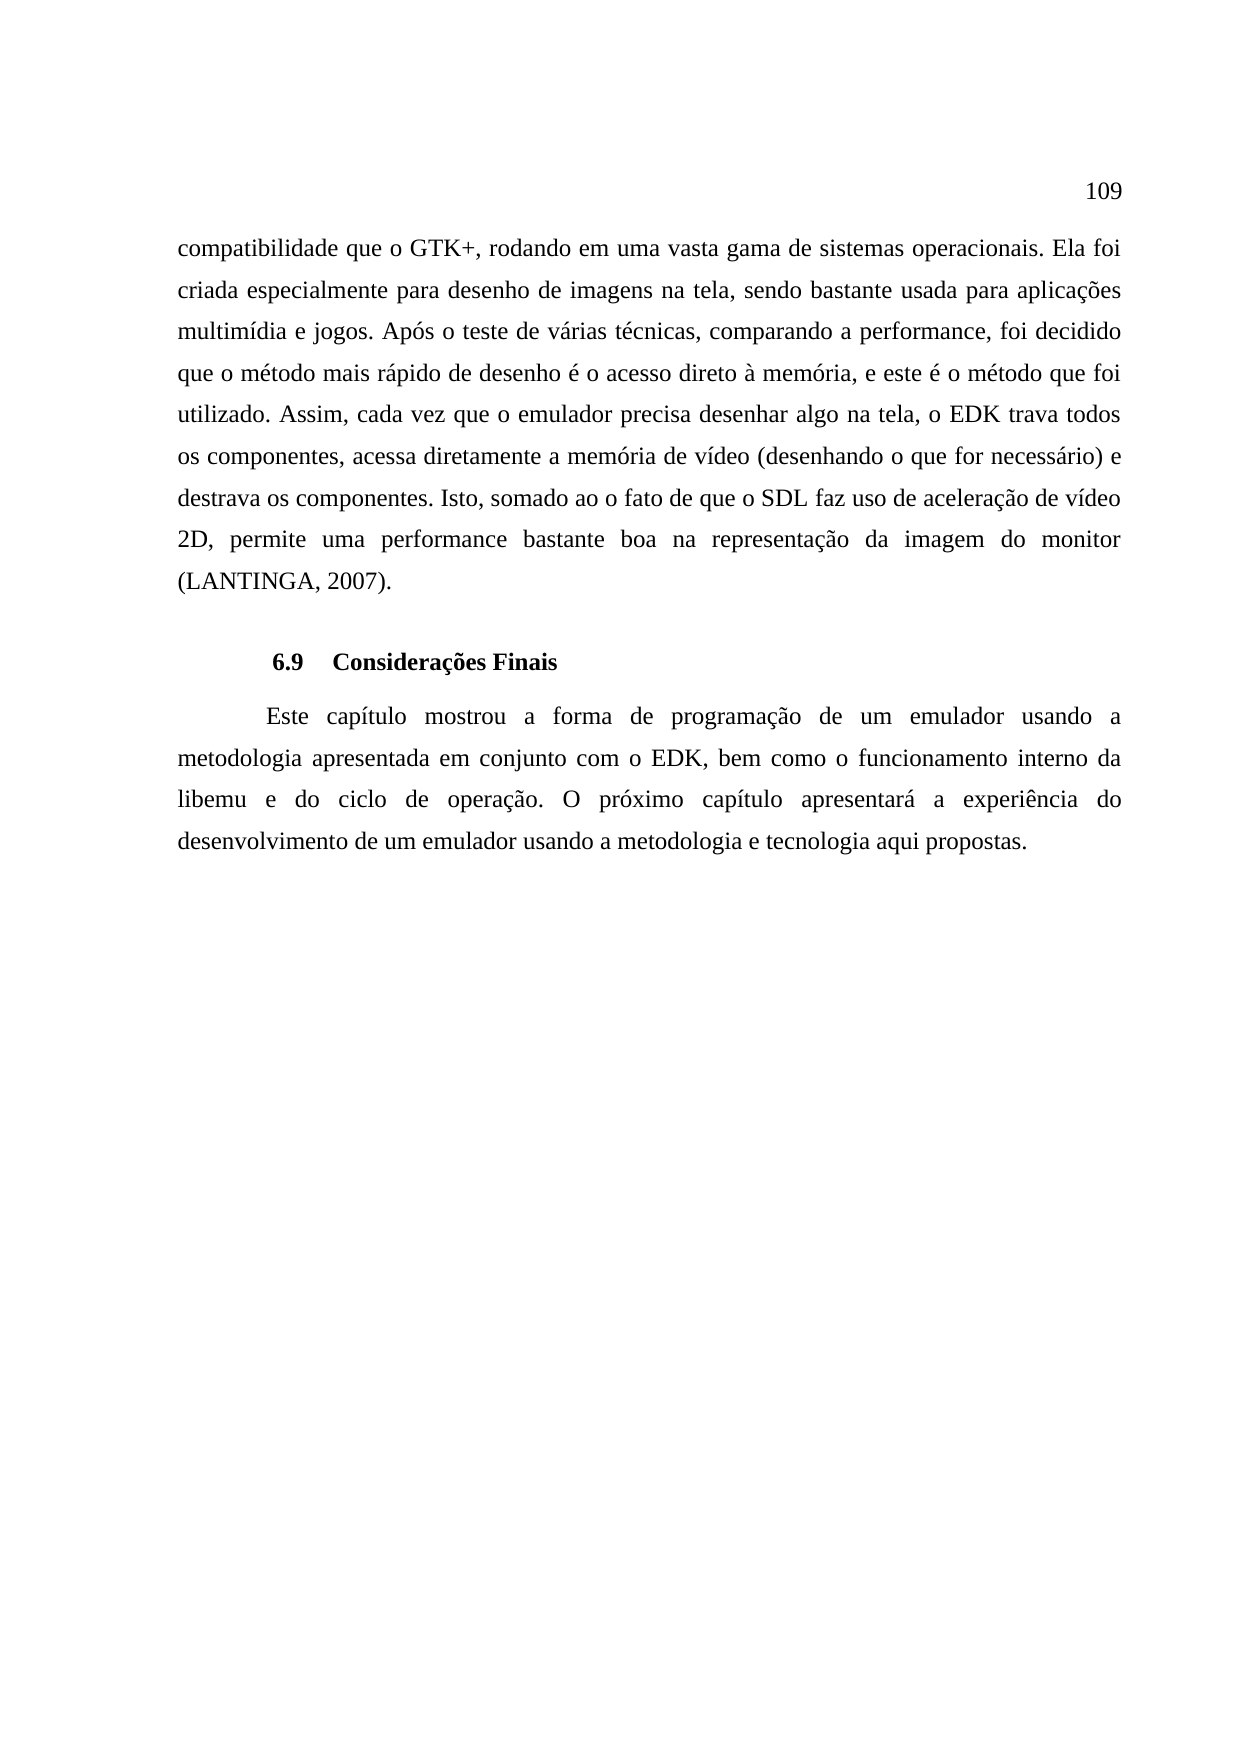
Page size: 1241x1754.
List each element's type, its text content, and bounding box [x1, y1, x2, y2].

text compatibilidade que o GTK+, rodando em uma vasta gama de sistemas operacionais. Ela foi criada especialmente para desenho de imagens na tela, sendo bastante usada para aplicações multimídia e jogos. Após o teste de várias técnicas, comparando a performance, foi decidido que o método mais rápido de desenho é o acesso direto à memória, e este é o método que foi utilizado. Assim, cada vez que o emulador precisa desenhar algo na tela, o EDK trava todos os componentes, acessa diretamente a memória de vídeo (desenhando o que for necessário) e destrava os componentes. Isto, somado ao o fato de que o SDL faz uso de aceleração de vídeo 2D, permite uma performance bastante boa na representação da imagem do monitor (LANTINGA, 2007). [177, 234, 1122, 594]
subtitle Considerações Finais [177, 648, 1122, 676]
text Este capítulo mostrou a forma de programação de um emulador usando a metodologia apresentada em conjunto com o EDK, bem como o funcionamento interno da libemu e do ciclo de operação. O próximo capítulo apresentará a experiência do desenvolvimento de um emulador usando a metodologia e tecnologia aqui propostas. [177, 702, 1122, 855]
